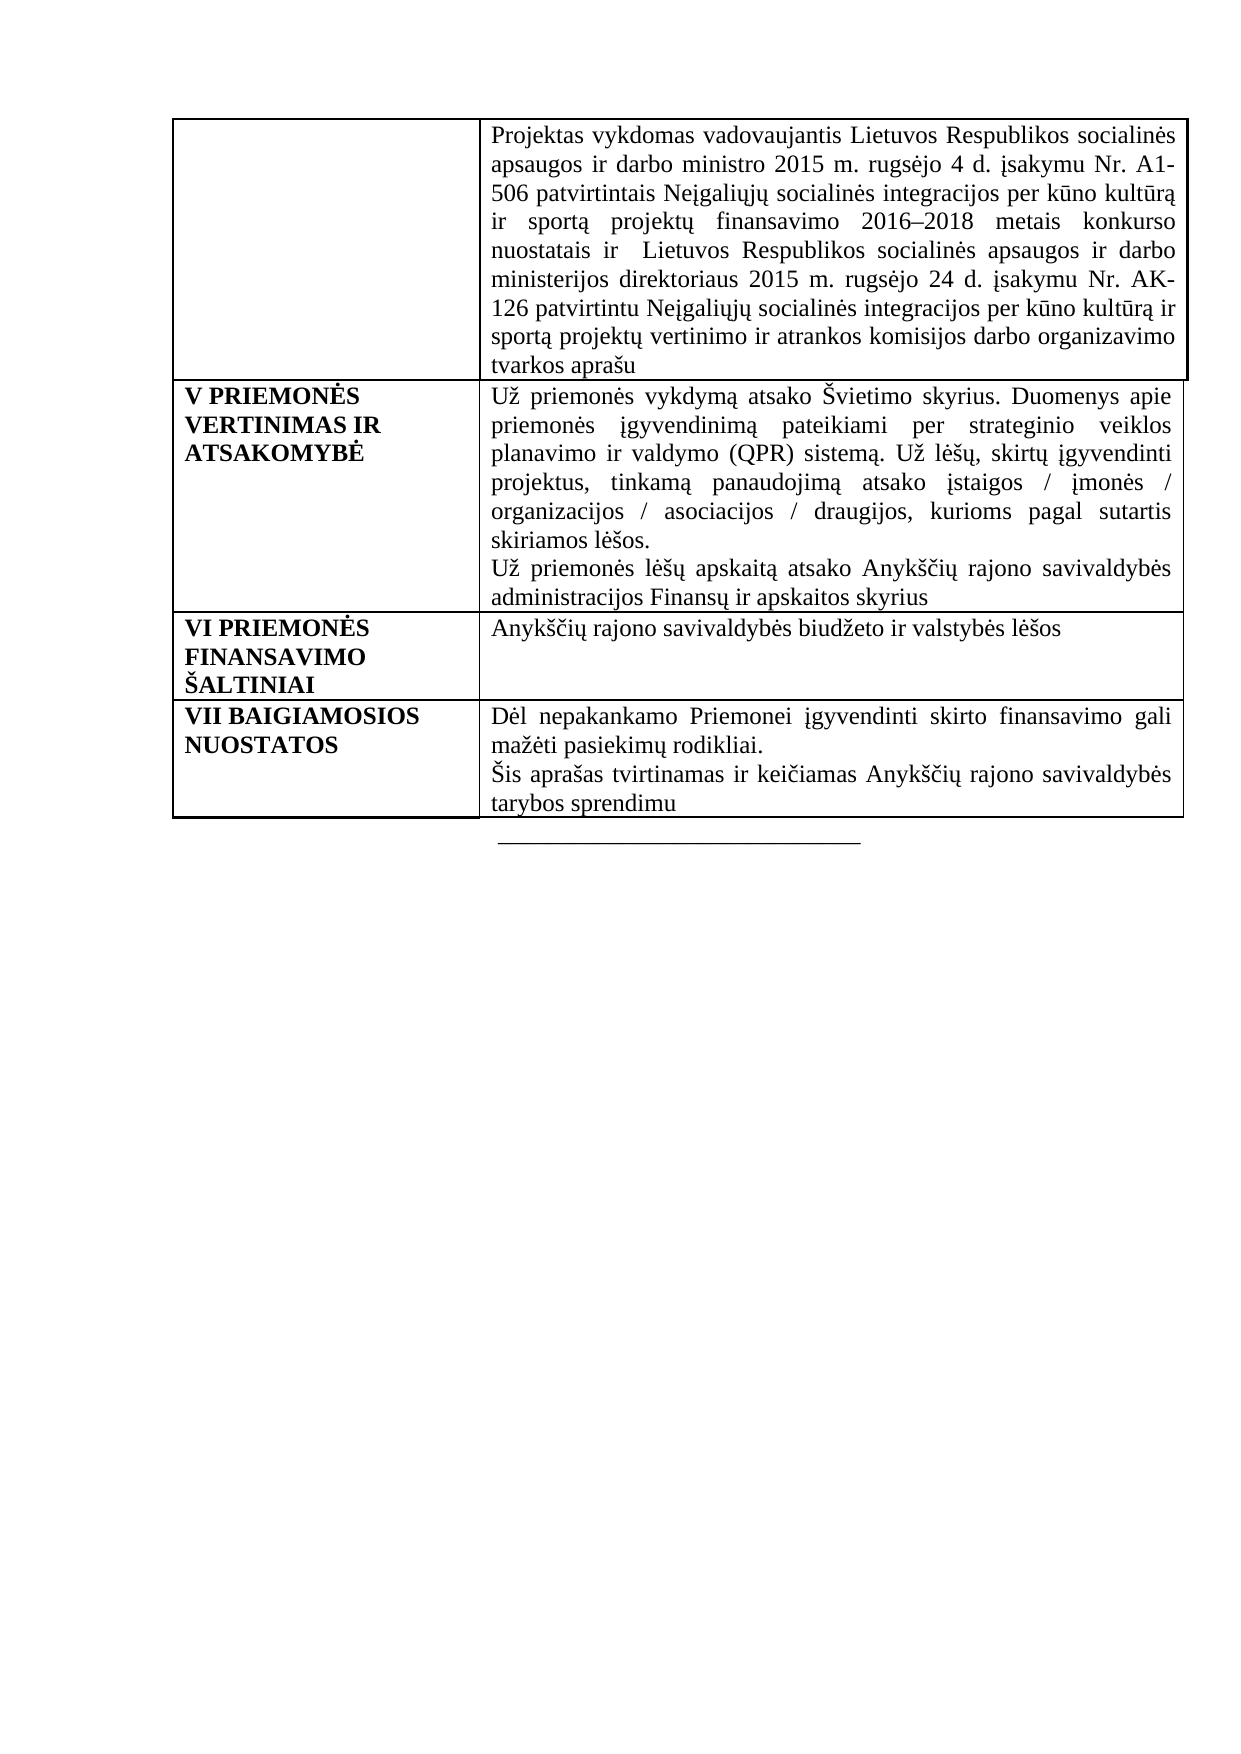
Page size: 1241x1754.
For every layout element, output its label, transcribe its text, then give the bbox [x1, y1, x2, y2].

table_cell VII BAIGIAMOSIOS NUOSTATOS [174, 701, 479, 816]
text _____________________________ [177, 818, 1181, 847]
table_cell Už priemonės vykdymą atsako Švietimo skyrius. Duomenys apie priemonės įgyvendinimą pateikiami per strateginio veiklos planavimo ir valdymo (QPR) sistemą. Už lėšų, skirtų įgyvendinti projektus, tinkamą panaudojimą atsako įstaigos / įmonės / organizacijos / asociacijos / draugijos, kurioms pagal sutartis skiriamos lėšos. Už priemonės lėšų apskaitą atsako Anykščių rajono savivaldybės administracijos Finansų ir apskaitos skyrius [480, 381, 1183, 611]
table_cell VI PRIEMONĖS FINANSAVIMO ŠALTINIAI [174, 613, 479, 699]
table_cell Anykščių rajono savivaldybės biudžeto ir valstybės lėšos [480, 613, 1183, 699]
table_cell V PRIEMONĖS VERTINIMAS IR ATSAKOMYBĖ [174, 381, 479, 611]
table_cell [174, 120, 479, 379]
table_cell Dėl nepakankamo Priemonei įgyvendinti skirto finansavimo gali mažėti pasiekimų rodikliai. Šis aprašas tvirtinamas ir keičiamas Anykščių rajono savivaldybės tarybos sprendimu [480, 701, 1183, 816]
table_cell Projektas vykdomas vadovaujantis Lietuvos Respublikos socialinės apsaugos ir darbo ministro 2015 m. rugsėjo 4 d. įsakymu Nr. A1-506 patvirtintais Neįgaliųjų socialinės integracijos per kūno kultūrą ir sportą projektų finansavimo 2016–2018 metais konkurso nuostatais ir Lietuvos Respublikos socialinės apsaugos ir darbo ministerijos direktoriaus 2015 m. rugsėjo 24 d. įsakymu Nr. AK-126 patvirtintu Neįgaliųjų socialinės integracijos per kūno kultūrą ir sportą projektų vertinimo ir atrankos komisijos darbo organizavimo tvarkos aprašu [481, 120, 1186, 379]
